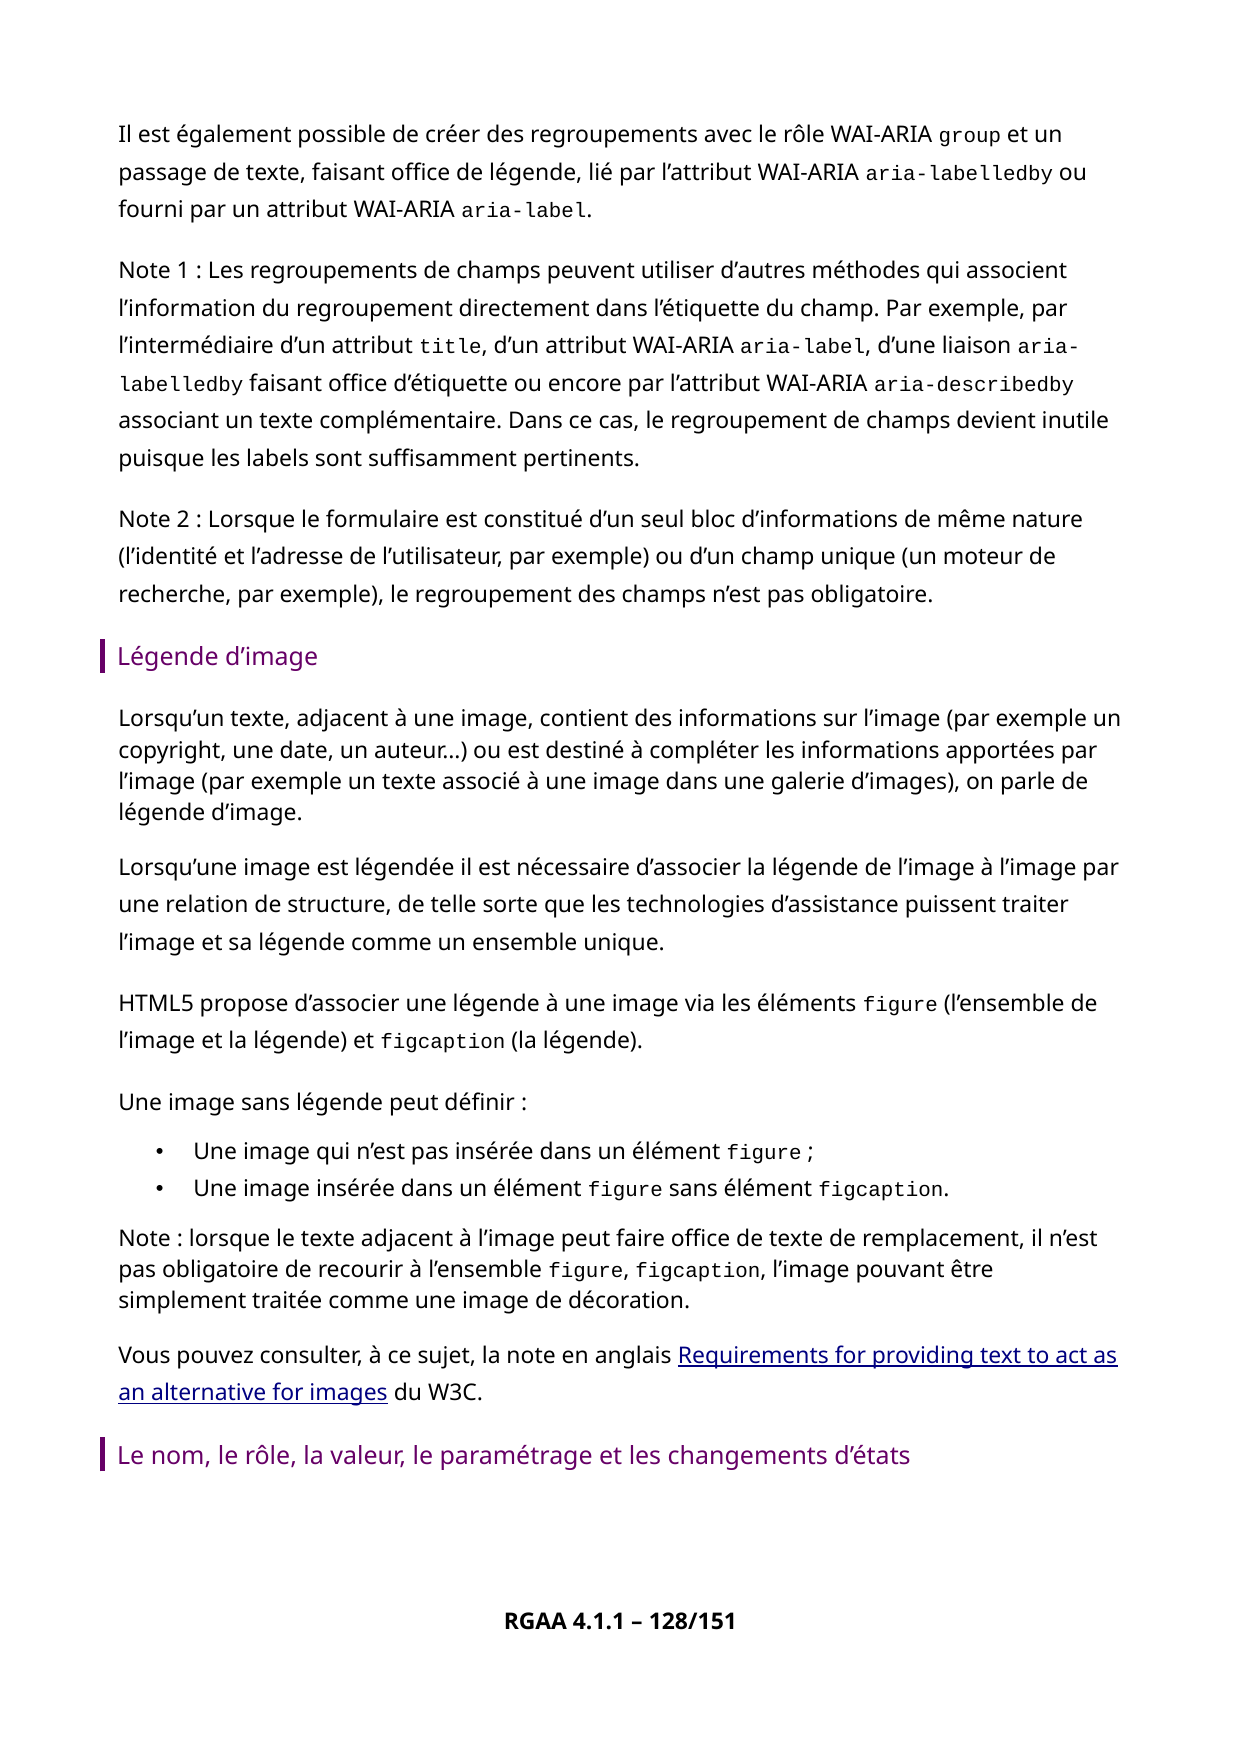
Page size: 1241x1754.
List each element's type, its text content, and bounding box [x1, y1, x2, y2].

text Lorsqu’un texte, adjacent à une image, contient des informations sur l’image (par exemple un copyright, une date, un auteur…) ou est destiné à compléter les informations apportées par l’image (par exemple un texte associé à une image dans une galerie d’images), on parle de légende d’image. [118, 702, 1122, 827]
subtitle Légende d’image [105, 639, 1122, 673]
text Il est également possible de créer des regroupements avec le rôle WAI-ARIA group et un passage de texte, faisant office de légende, lié par l’attribut WAI-ARIA aria-labelledby ou fourni par un attribut WAI-ARIA aria-label. [118, 118, 1122, 224]
list Une image insérée dans un élément figure sans élément figcaption. [156, 1172, 1122, 1203]
text Note 1 : Les regroupements de champs peuvent utiliser d’autres méthodes qui associent l’information du regroupement directement dans l’étiquette du champ. Par exemple, par l’intermédiaire d’un attribut title, d’un attribut WAI-ARIA aria-label, d’une liaison aria-labelledby faisant office d’étiquette ou encore par l’attribut WAI-ARIA aria-describedby associant un texte complémentaire. Dans ce cas, le regroupement de champs devient inutile puisque les labels sont suffisamment pertinents. [118, 254, 1122, 473]
text Lorsqu’une image est légendée il est nécessaire d’associer la légende de l’image à l’image par une relation de structure, de telle sorte que les technologies d’assistance puissent traiter l’image et sa légende comme un ensemble unique. [118, 851, 1122, 957]
text Une image sans légende peut définir : [118, 1085, 1122, 1117]
list Une image qui n’est pas insérée dans un élément figure ; [156, 1135, 1122, 1166]
text HTML5 propose d’associer une légende à une image via les éléments figure (l’ensemble de l’image et la légende) et figcaption (la légende). [118, 987, 1122, 1056]
text Note : lorsque le texte adjacent à l’image peut faire office de texte de remplacement, il n’est pas obligatoire de recourir à l’ensemble figure, figcaption, l’image pouvant être simplement traitée comme une image de décoration. [118, 1221, 1122, 1315]
subtitle Le nom, le rôle, la valeur, le paramétrage et les changements d’états [105, 1437, 1122, 1471]
text Note 2 : Lorsque le formulaire est constitué d’un seul bloc d’informations de même nature (l’identité et l’adresse de l’utilisateur, par exemple) ou d’un champ unique (un moteur de recherche, par exemple), le regroupement des champs n’est pas obligatoire. [118, 503, 1122, 609]
text Vous pouvez consulter, à ce sujet, la note en anglais Requirements for providing text to act as an alternative for images du W3C. [118, 1339, 1122, 1407]
